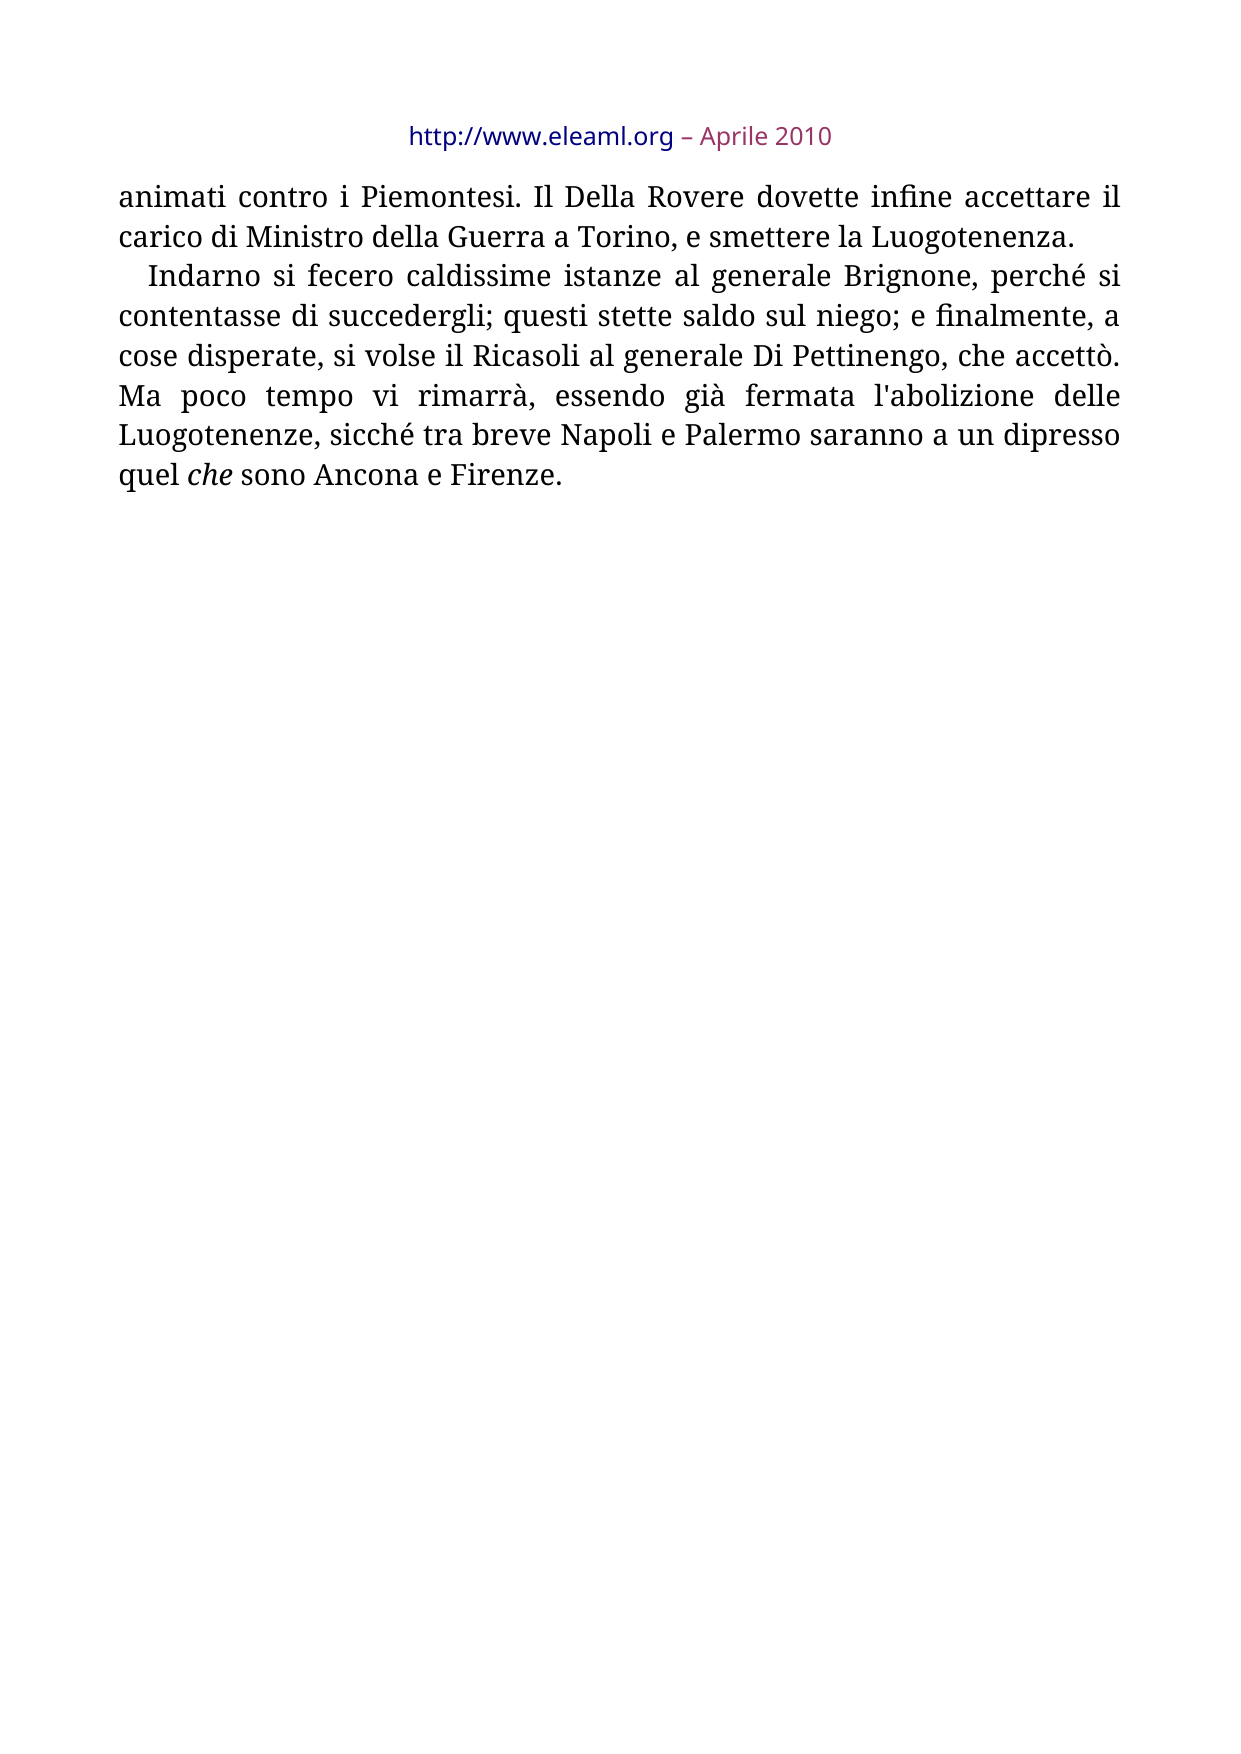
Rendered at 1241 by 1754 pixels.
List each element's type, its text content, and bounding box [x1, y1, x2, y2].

text animati contro i Piemontesi. Il Della Rovere dovette infine accettare il carico di Ministro della Guerra a Torino, e smettere la Luogotenenza. [118, 176, 1122, 256]
text Indarno si fecero caldissime istanze al generale Brignone, perché si contentasse di succedergli; questi stette saldo sul niego; e finalmente, a cose disperate, si volse il Ricasoli al generale Di Pettinengo, che accettò. Ma poco tempo vi rimarrà, essendo già fermata l'abolizione delle Luogotenenze, sicché tra breve Napoli e Palermo saranno a un dipresso quel che sono Ancona e Firenze. [118, 256, 1122, 494]
